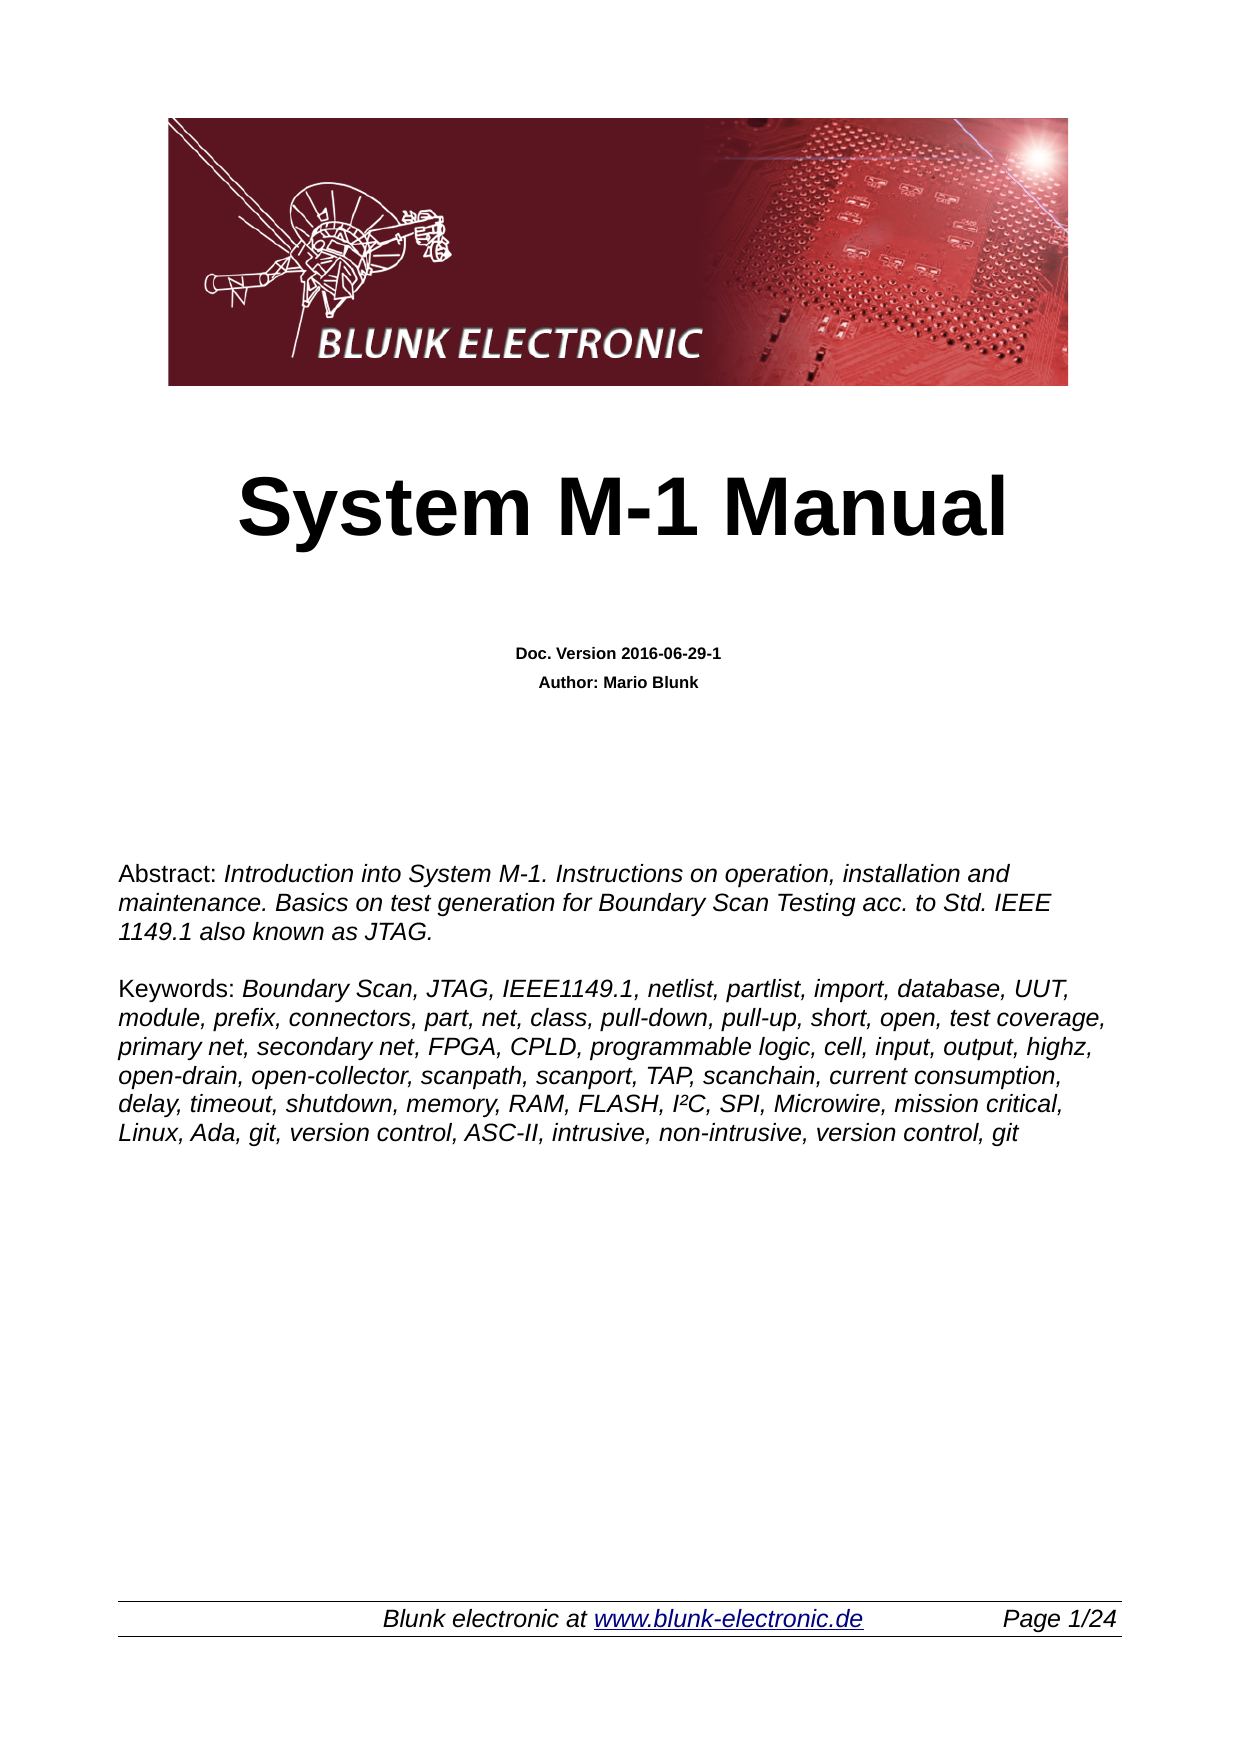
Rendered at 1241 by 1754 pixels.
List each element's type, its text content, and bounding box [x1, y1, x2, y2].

table_header [1069, 118, 1122, 457]
table_header [168, 386, 1069, 457]
text Abstract: Introduction into System M-1. Instructions on operation, installation and maintenance. Basics on test generation for Boundary Scan Testing acc. to Std. IEEE 1149.1 also known as JTAG. [118, 859, 1122, 946]
table_cell System M-1 Manual Doc. Version 2016-06-29-1 Author: Mario Blunk [168, 457, 1069, 692]
picture [168, 118, 1069, 386]
table_header [118, 118, 167, 457]
table_cell [1069, 457, 1122, 692]
table_cell [118, 457, 167, 692]
text Keywords: Boundary Scan, JTAG, IEEE1149.1, netlist, partlist, import, database, UUT, module, prefix, connectors, part, net, class, pull-down, pull-up, short, open, test coverage, primary net, secondary net, FPGA, CPLD, programmable logic, cell, input, output, highz, open-drain, open-collector, scanpath, scanport, TAP, scanchain, current consumption, delay, timeout, shutdown, memory, RAM, FLASH, I²C, SPI, Microwire, mission critical, Linux, Ada, git, version control, ASC-II, intrusive, non-intrusive, version control, git [118, 974, 1122, 1147]
